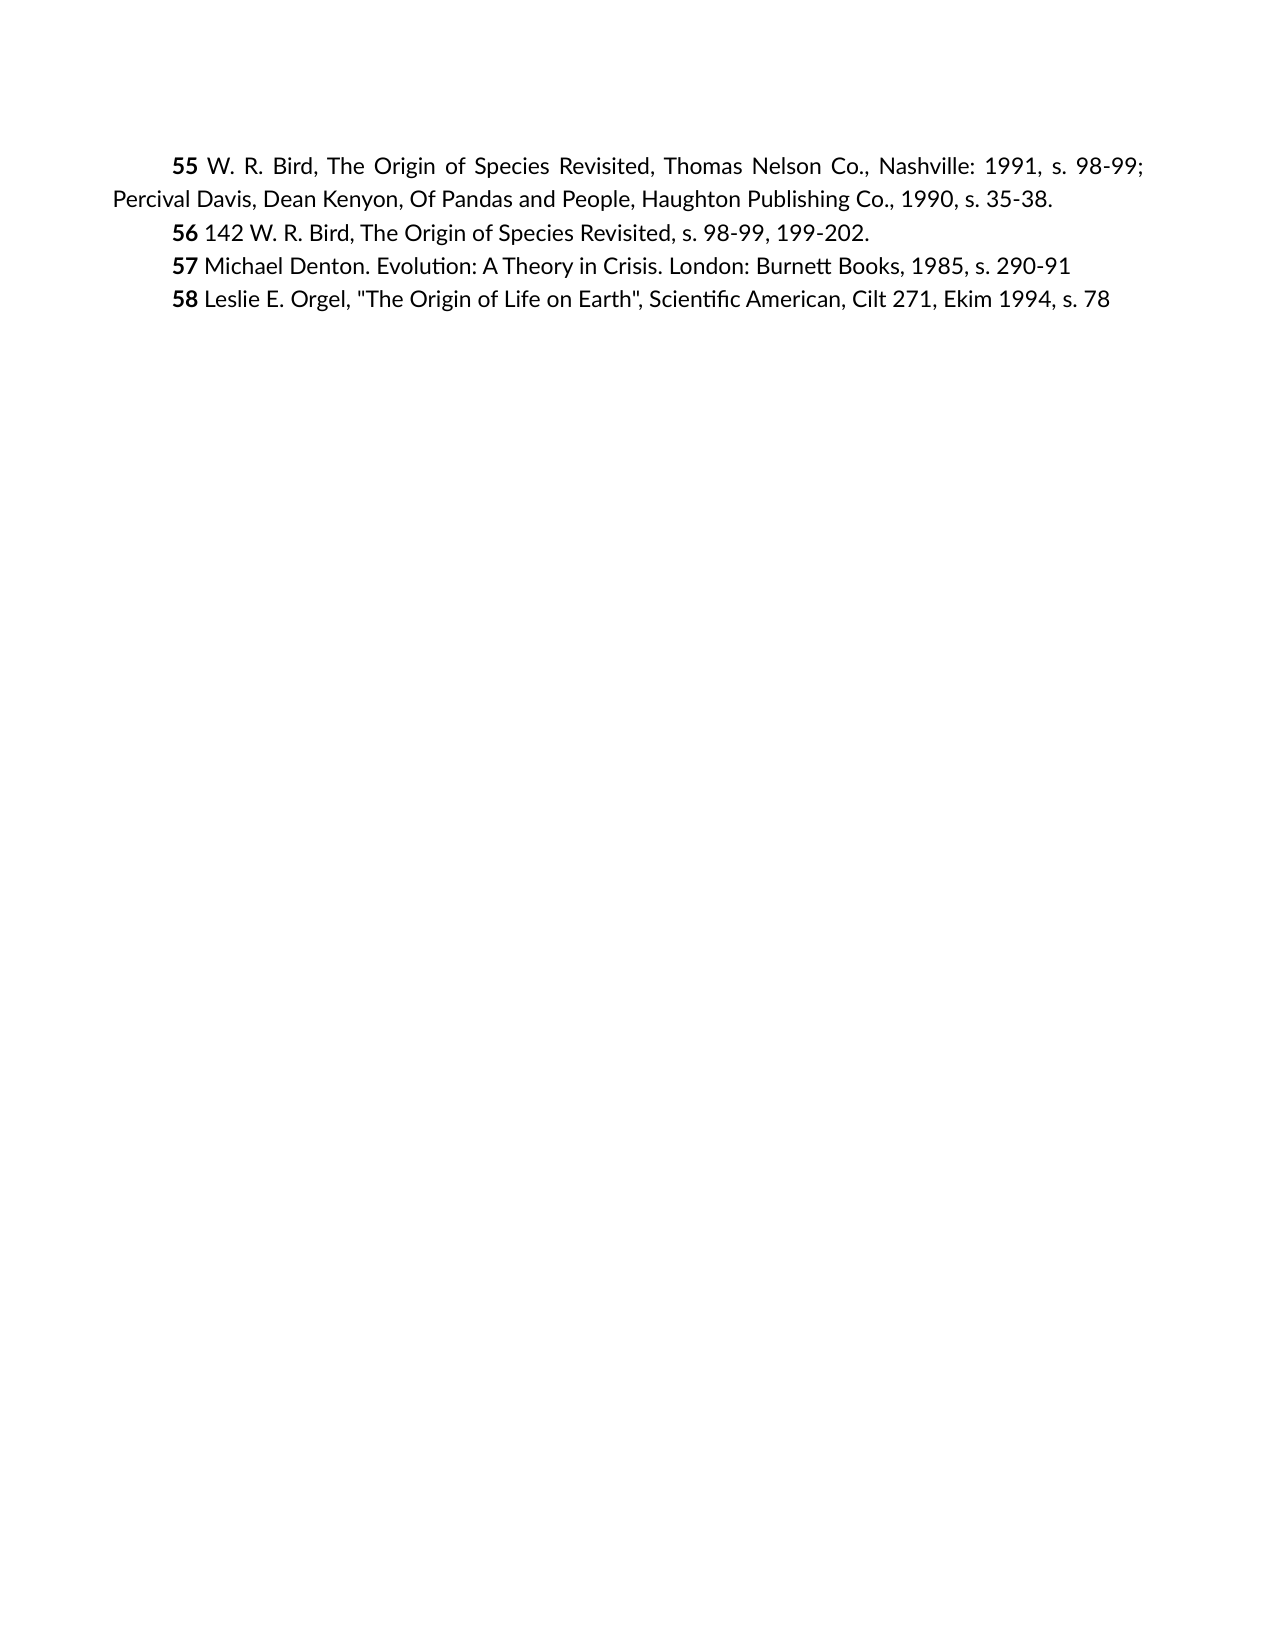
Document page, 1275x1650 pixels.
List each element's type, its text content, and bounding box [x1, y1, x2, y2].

text 56 142 W. R. Bird, The Origin of Species Revisited, s. 98-99, 199-202. [112, 214, 1145, 248]
text 58 Leslie E. Orgel, "The Origin of Life on Earth", Scientific American, Cilt 271, Ekim 1994, s. 78 [112, 281, 1145, 314]
text 57 Michael Denton. Evolution: A Theory in Crisis. London: Burnett Books, 1985, s. 290-91 [112, 248, 1145, 281]
text 55 W. R. Bird, The Origin of Species Revisited, Thomas Nelson Co., Nashville: 1991, s. 98-99; Percival Davis, Dean Kenyon, Of Pandas and People, Haughton Publishing Co., 1990, s. 35-38. [112, 148, 1145, 214]
